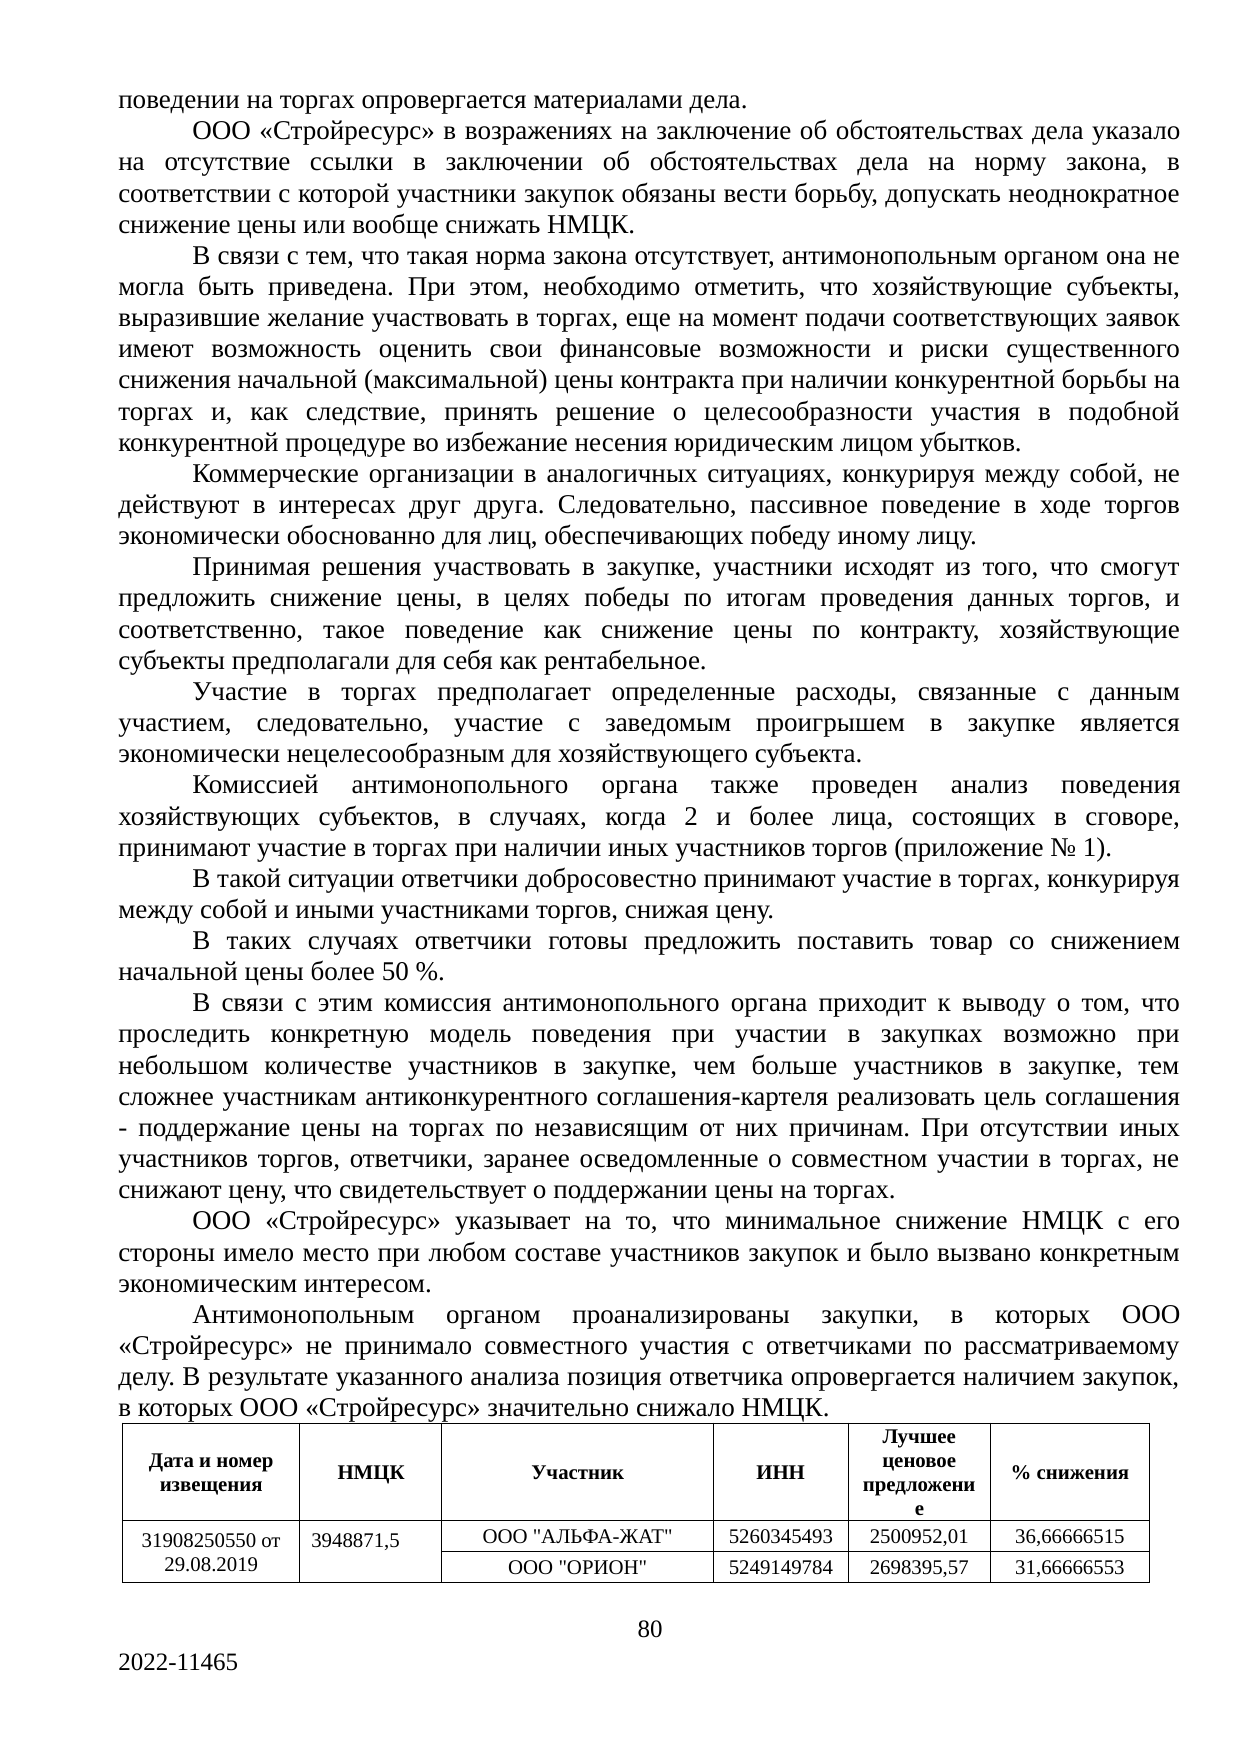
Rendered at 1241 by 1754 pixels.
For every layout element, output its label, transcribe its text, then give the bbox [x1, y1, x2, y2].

text В такой ситуации ответчики добросовестно принимают участие в торгах, конкурируя между собой и иными участниками торгов, снижая цену. [118, 862, 1181, 924]
table_header Дата и номер извещения [123, 1424, 299, 1520]
table_header Лучшее ценовое предложение [849, 1424, 990, 1520]
table_cell 3948871,5 [300, 1521, 441, 1582]
text В связи с этим комиссия антимонопольного органа приходит к выводу о том, что проследить конкретную модель поведения при участии в закупках возможно при небольшом количестве участников в закупке, чем больше участников в закупке, тем сложнее участникам антиконкурентного соглашения-картеля реализовать цель соглашения - поддержание цены на торгах по независящим от них причинам. При отсутствии иных участников торгов, ответчики, заранее осведомленные о совместном участии в торгах, не снижают цену, что свидетельствует о поддержании цены на торгах. [118, 986, 1181, 1204]
text ООО «Стройресурс» в возражениях на заключение об обстоятельствах дела указало на отсутствие ссылки в заключении об обстоятельствах дела на норму закона, в соответствии с которой участники закупок обязаны вести борьбу, допускать неоднократное снижение цены или вообще снижать НМЦК. [118, 114, 1181, 239]
table_header ИНН [714, 1424, 848, 1520]
table_cell 2698395,57 [849, 1552, 990, 1582]
text ООО «Стройресурс» указывает на то, что минимальное снижение НМЦК с его стороны имело место при любом составе участников закупок и было вызвано конкретным экономическим интересом. [118, 1204, 1181, 1298]
table_cell 31,66666553 [991, 1552, 1149, 1582]
table_cell ООО "АЛЬФА-ЖАТ" [442, 1521, 713, 1551]
table_cell 31908250550 от 29.08.2019 [123, 1521, 299, 1582]
table_header НМЦК [300, 1424, 441, 1520]
table_cell 2500952,01 [849, 1521, 990, 1551]
text Принимая решения участвовать в закупке, участники исходят из того, что смогут предложить снижение цены, в целях победы по итогам проведения данных торгов, и соответственно, такое поведение как снижение цены по контракту, хозяйствующие субъекты предполагали для себя как рентабельное. [118, 550, 1181, 675]
text Комиссией антимонопольного органа также проведен анализ поведения хозяйствующих субъектов, в случаях, когда 2 и более лица, состоящих в сговоре, принимают участие в торгах при наличии иных участников торгов (приложение № 1). [118, 768, 1181, 862]
table_cell 5260345493 [714, 1521, 848, 1551]
text В связи с тем, что такая норма закона отсутствует, антимонопольным органом она не могла быть приведена. При этом, необходимо отметить, что хозяйствующие субъекты, выразившие желание участвовать в торгах, еще на момент подачи соответствующих заявок имеют возможность оценить свои финансовые возможности и риски существенного снижения начальной (максимальной) цены контракта при наличии конкурентной борьбы на торгах и, как следствие, принять решение о целесообразности участия в подобной конкурентной процедуре во избежание несения юридическим лицом убытков. [118, 239, 1181, 457]
table_header Участник [442, 1424, 713, 1520]
text Антимонопольным органом проанализированы закупки, в которых ООО «Стройресурс» не принимало совместного участия с ответчиками по рассматриваемому делу. В результате указанного анализа позиция ответчика опровергается наличием закупок, в которых ООО «Стройресурс» значительно снижало НМЦК. [118, 1298, 1181, 1422]
table_header % снижения [991, 1424, 1149, 1520]
text Участие в торгах предполагает определенные расходы, связанные с данным участием, следовательно, участие с заведомым проигрышем в закупке является экономически нецелесообразным для хозяйствующего субъекта. [118, 675, 1181, 768]
text В таких случаях ответчики готовы предложить поставить товар со снижением начальной цены более 50 %. [118, 924, 1181, 986]
text Коммерческие организации в аналогичных ситуациях, конкурируя между собой, не действуют в интересах друг друга. Следовательно, пассивное поведение в ходе торгов экономически обоснованно для лиц, обеспечивающих победу иному лицу. [118, 457, 1181, 550]
table_cell ООО "ОРИОН" [442, 1552, 713, 1582]
table_cell 36,66666515 [991, 1521, 1149, 1551]
table_cell 5249149784 [714, 1552, 848, 1582]
text поведении на торгах опровергается материалами дела. [118, 83, 1181, 114]
